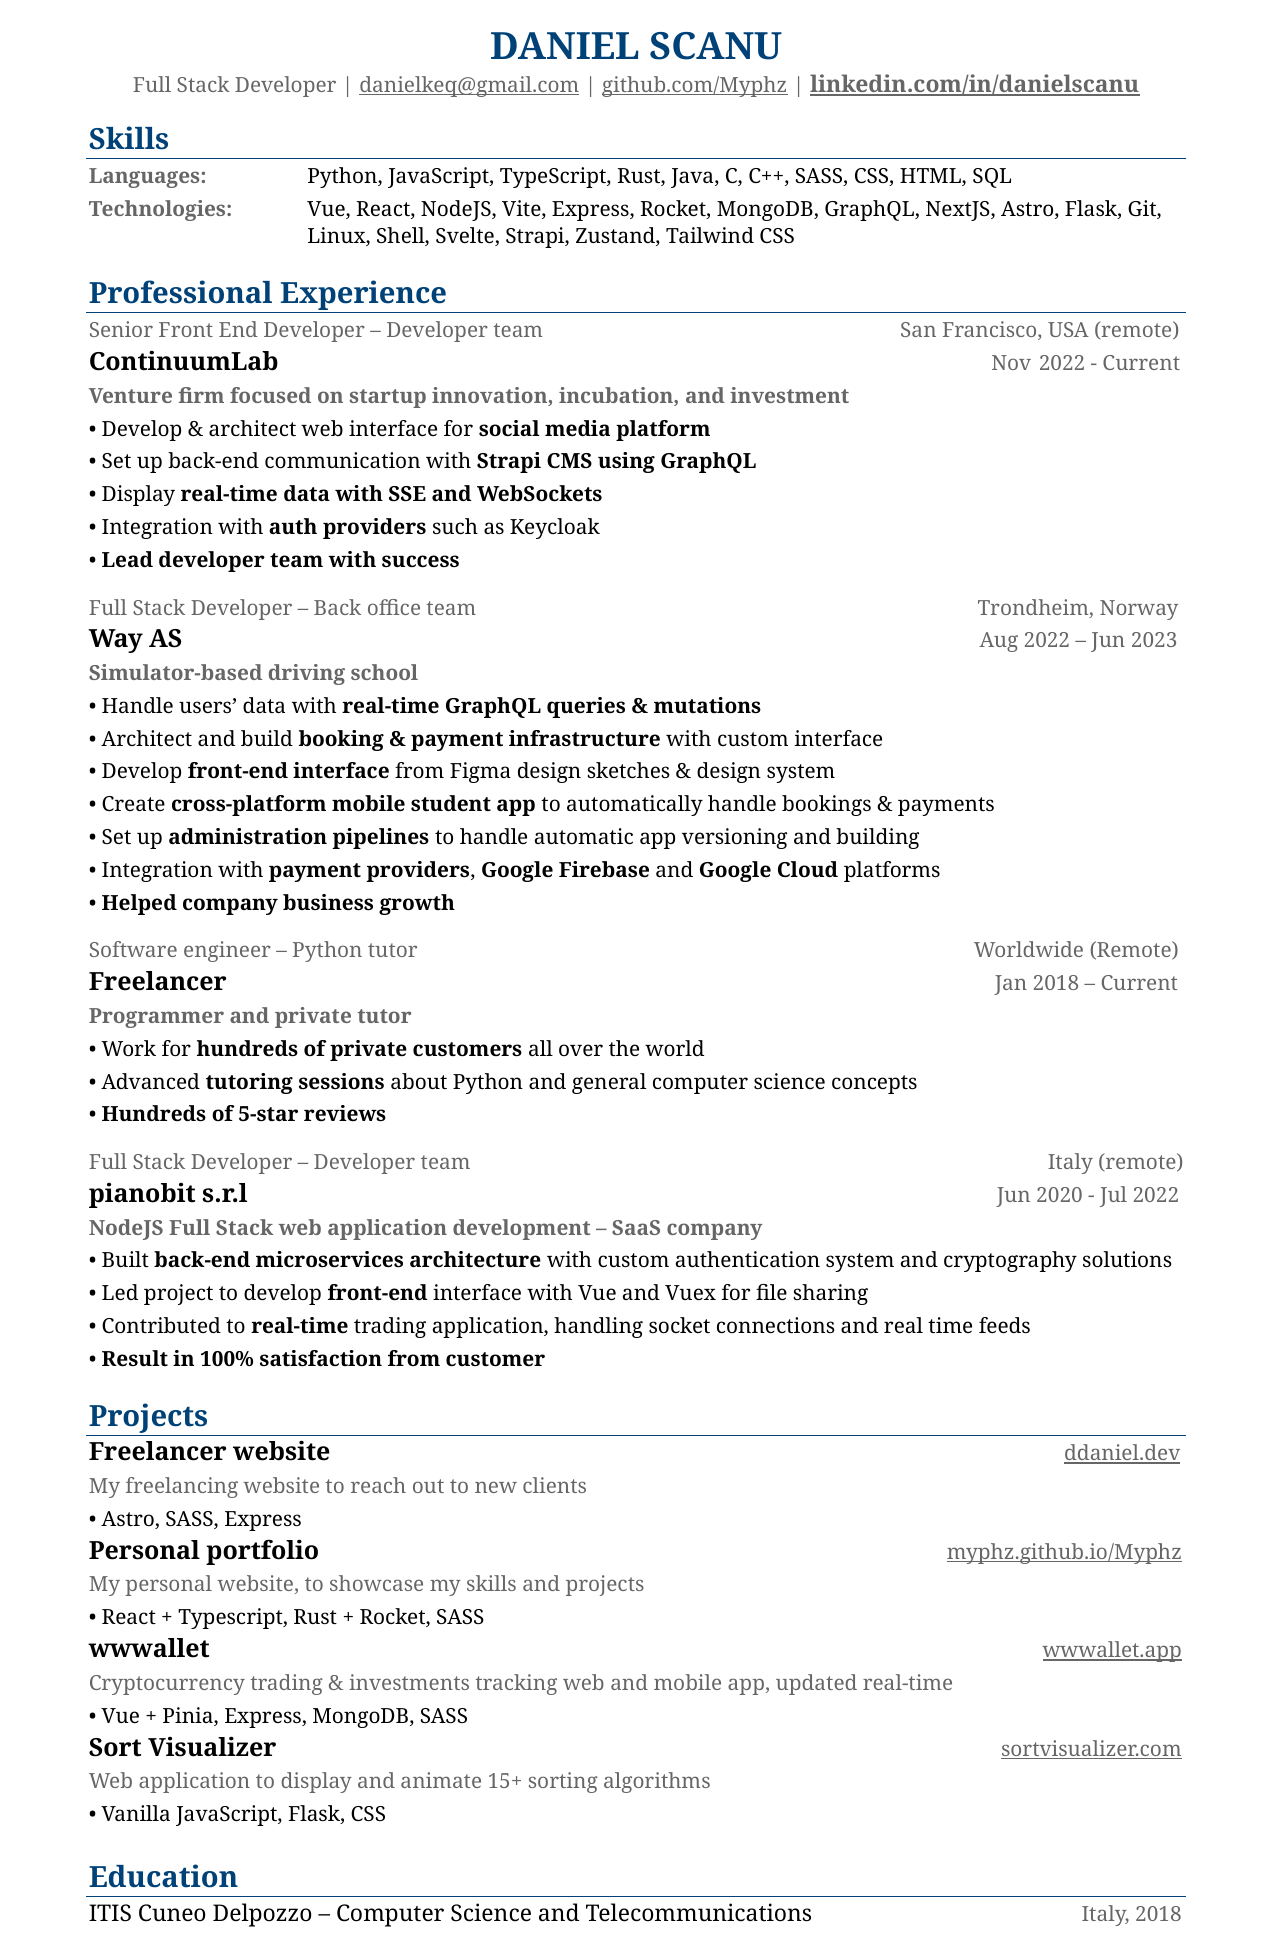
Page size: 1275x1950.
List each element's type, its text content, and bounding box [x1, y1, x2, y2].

text Projects [86, 1402, 1186, 1435]
text Full Stack Developer – Back office team Trondheim, Norway [86, 590, 1186, 623]
text • Astro, SASS, Express [86, 1502, 1186, 1534]
text Technologies: Vue, React, NodeJS, Vite, Express, Rocket, MongoDB, GraphQL, NextJS, Astro, Flask, Git, Linux, Shell, Svelte, Strapi, Zustand, Tailwind CSS [86, 192, 1186, 252]
text • Advanced tutoring sessions about Python and general computer science concepts [86, 1064, 1186, 1097]
text • Hundreds of 5-star reviews [86, 1097, 1186, 1130]
text • Work for hundreds of private customers all over the world [86, 1032, 1186, 1064]
text ContinuumLab Nov 2022 - Current [86, 346, 1186, 379]
text Freelancer Jan 2018 – Current [86, 966, 1186, 999]
text • Develop front-end interface from Figma design sketches & design system [86, 754, 1186, 787]
text Software engineer – Python tutor Worldwide (Remote) [86, 933, 1186, 966]
text Personal portfolio myphz.github.io/Myphz [86, 1534, 1186, 1567]
text Cryptocurrency trading & investments tracking web and mobile app, updated real-time [86, 1666, 1186, 1699]
text • Result in 100% satisfaction from customer [86, 1342, 1186, 1375]
text pianobit s.r.l Jun 2020 - Jul 2022 [86, 1178, 1186, 1211]
text • Led project to develop front-end interface with Vue and Vuex for file sharing [86, 1276, 1186, 1309]
text Sort Visualizer sortvisualizer.com [86, 1731, 1186, 1764]
text • Integration with auth providers such as Keycloak [86, 510, 1186, 543]
text ITIS Cuneo Delpozzo – Computer Science and Telecommunications Italy, 2018 [86, 1897, 1186, 1930]
text Freelancer website ddaniel.dev [86, 1436, 1186, 1469]
text Way AS Aug 2022 – Jun 2023 [86, 623, 1186, 656]
text My personal website, to showcase my skills and projects [86, 1567, 1186, 1600]
text DANIEL SCANU [86, 19, 1186, 71]
text wwwallet wwwallet.app [86, 1633, 1186, 1666]
text Full Stack Developer – Developer team Italy (remote) [86, 1145, 1186, 1178]
text • Vanilla JavaScript, Flask, CSS [86, 1797, 1186, 1830]
text Senior Front End Developer – Developer team San Francisco, USA (remote) [86, 313, 1186, 346]
text • Display real-time data with SSE and WebSockets [86, 477, 1186, 510]
text • Lead developer team with success [86, 543, 1186, 576]
text Simulator-based driving school [86, 656, 1186, 689]
text Education [86, 1863, 1186, 1896]
text Professional Experience [86, 278, 1186, 312]
text • Vue + Pinia, Express, MongoDB, SASS [86, 1699, 1186, 1731]
text Web application to display and animate 15+ sorting algorithms [86, 1764, 1186, 1797]
text Languages: Python, JavaScript, TypeScript, Rust, Java, C, C++, SASS, CSS, HTML, SQL [86, 159, 1186, 192]
text • Set up back-end communication with Strapi CMS using GraphQL [86, 444, 1186, 477]
text • Create cross-platform mobile student app to automatically handle bookings & payments [86, 787, 1186, 820]
text • Contributed to real-time trading application, handling socket connections and real time feeds [86, 1309, 1186, 1342]
text Full Stack Developer | danielkeq@gmail.com | github.com/Myphz | linkedin.com/in/danielscanu [86, 71, 1186, 97]
text • Integration with payment providers, Google Firebase and Google Cloud platforms [86, 853, 1186, 886]
text • Set up administration pipelines to handle automatic app versioning and building [86, 820, 1186, 853]
text • Handle users’ data with real-time GraphQL queries & mutations [86, 689, 1186, 722]
text NodeJS Full Stack web application development – SaaS company [86, 1211, 1186, 1243]
text • Architect and build booking & payment infrastructure with custom interface [86, 722, 1186, 754]
text • Helped company business growth [86, 886, 1186, 918]
text My freelancing website to reach out to new clients [86, 1469, 1186, 1502]
text • Develop & architect web interface for social media platform [86, 412, 1186, 444]
text • React + Typescript, Rust + Rocket, SASS [86, 1600, 1186, 1633]
text Venture firm focused on startup innovation, incubation, and investment [86, 379, 1186, 412]
text Skills [86, 124, 1186, 158]
text • Built back-end microservices architecture with custom authentication system and cryptography solutions [86, 1243, 1186, 1276]
text Programmer and private tutor [86, 999, 1186, 1032]
